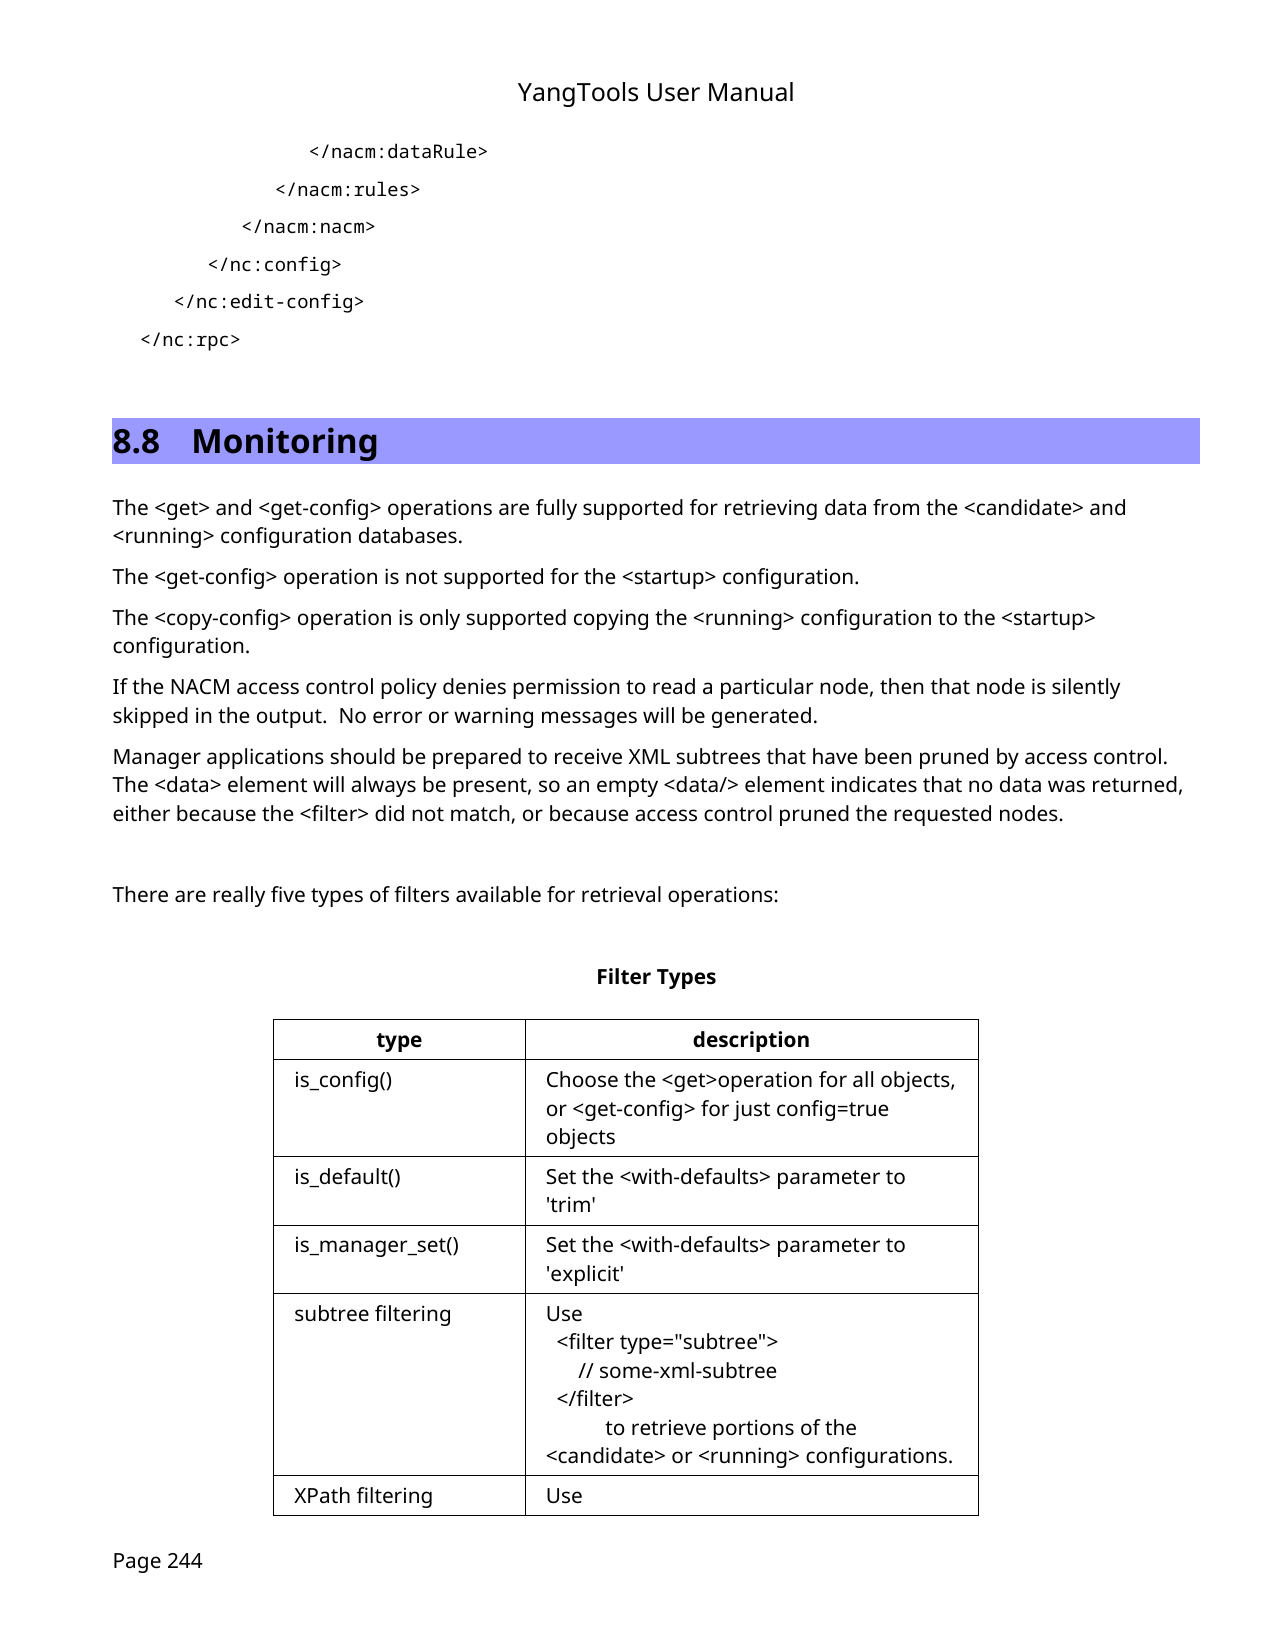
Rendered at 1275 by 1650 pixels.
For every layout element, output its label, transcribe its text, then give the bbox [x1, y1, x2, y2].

text </nacm:dataRule> [139, 138, 1200, 164]
text The <get-config> operation is not supported for the <startup> configuration. [112, 562, 1200, 591]
table_cell Choose the <get>operation for all objects, or <get-config> for just config=true objects [526, 1060, 978, 1156]
table_cell is_default() [274, 1157, 525, 1225]
table_cell XPath filtering [274, 1476, 525, 1515]
text </nc:edit-config> [139, 288, 1200, 314]
text If the NACM access control policy denies permission to read a particular node, then that node is silently skipped in the output. No error or warning messages will be generated. [112, 672, 1200, 729]
table_cell is_config() [274, 1060, 525, 1156]
table_header description [526, 1020, 978, 1059]
table_cell Set the <with-defaults> parameter to 'trim' [526, 1157, 978, 1225]
table_cell Use [526, 1476, 978, 1515]
text </nacm:nacm> [139, 213, 1200, 239]
subtitle Monitoring [112, 418, 1200, 464]
text </nacm:rules> [139, 176, 1200, 202]
text </nc:config> [139, 251, 1200, 277]
text The <copy-config> operation is only supported copying the <running> configuration to the <startup> configuration. [112, 603, 1200, 660]
table_cell is_manager_set() [274, 1226, 525, 1293]
text </nc:rpc> [139, 326, 1200, 352]
table_cell Set the <with-defaults> parameter to 'explicit' [526, 1226, 978, 1293]
text The <get> and <get-config> operations are fully supported for retrieving data from the <candidate> and <running> configuration databases. [112, 493, 1200, 550]
subtitle Filter Types [127, 962, 1185, 991]
table_header type [274, 1020, 525, 1059]
table_cell subtree filtering [274, 1294, 525, 1475]
text Manager applications should be prepared to receive XML subtrees that have been pruned by access control. The <data> element will always be present, so an empty <data/> element indicates that no data was returned, either because the <filter> did not match, or because access control pruned the requested nodes. [112, 742, 1200, 827]
text There are really five types of filters available for retrieval operations: [112, 881, 1200, 909]
table_cell Use <filter type="subtree"> // some-xml-subtree </filter> to retrieve portions of the <candidate> or <running> configurations. [526, 1294, 978, 1475]
